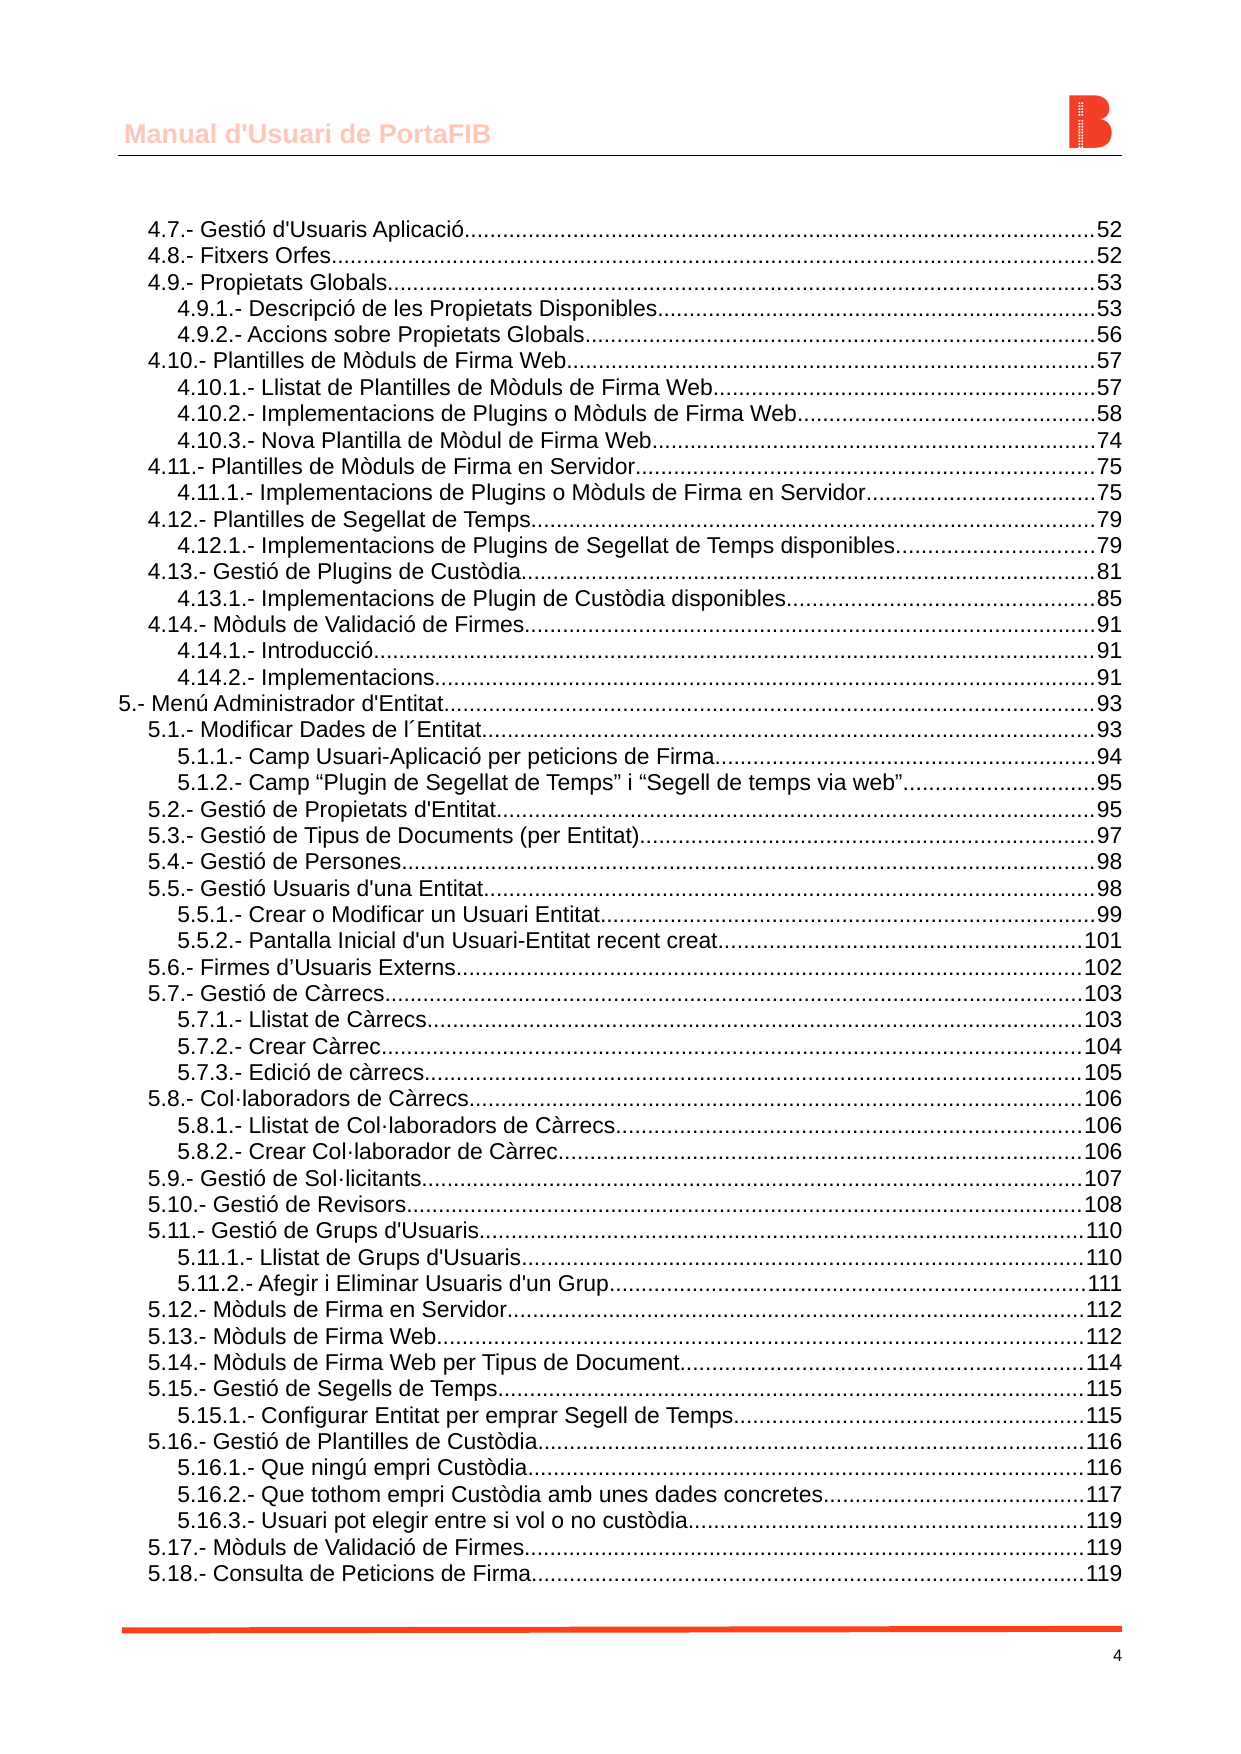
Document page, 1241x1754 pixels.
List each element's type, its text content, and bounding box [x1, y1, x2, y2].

text 4.13.1.- Implementacions de Plugin de Custòdia disponibles 85 [177, 585, 1122, 611]
text 5.9.- Gestió de Sol·licitants 107 [148, 1164, 1122, 1191]
text 4.10.3.- Nova Plantilla de Mòdul de Firma Web 74 [177, 427, 1122, 453]
text 5.15.1.- Configurar Entitat per emprar Segell de Temps 115 [177, 1402, 1122, 1428]
text 5.5.- Gestió Usuaris d'una Entitat 98 [148, 874, 1122, 901]
text 5.13.- Mòduls de Firma Web 112 [148, 1323, 1122, 1349]
text 5.16.- Gestió de Plantilles de Custòdia 116 [148, 1428, 1122, 1454]
text 5.16.3.- Usuari pot elegir entre si vol o no custòdia 119 [177, 1507, 1122, 1533]
text 5.16.1.- Que ningú empri Custòdia 116 [177, 1454, 1122, 1481]
text 4.7.- Gestió d'Usuaris Aplicació 52 [148, 216, 1122, 242]
text 4.14.1.- Introducció 91 [177, 637, 1122, 664]
text 5.6.- Firmes d’Usuaris Externs 102 [148, 954, 1122, 980]
text 5.1.- Modificar Dades de l´Entitat 93 [148, 716, 1122, 743]
text 5.1.2.- Camp “Plugin de Segellat de Temps” i “Segell de temps via web” 95 [177, 769, 1122, 796]
text 5.11.2.- Afegir i Eliminar Usuaris d'un Grup 111 [177, 1270, 1122, 1296]
text 5.15.- Gestió de Segells de Temps 115 [148, 1375, 1122, 1402]
text 5.4.- Gestió de Persones 98 [148, 848, 1122, 874]
text 4.14.2.- Implementacions 91 [177, 664, 1122, 690]
text 5.14.- Mòduls de Firma Web per Tipus de Document 114 [148, 1349, 1122, 1375]
text 5.7.- Gestió de Càrrecs 103 [148, 980, 1122, 1006]
text 4.10.1.- Llistat de Plantilles de Mòduls de Firma Web 57 [177, 374, 1122, 400]
text 5.5.1.- Crear o Modificar un Usuari Entitat 99 [177, 901, 1122, 927]
text 4.10.2.- Implementacions de Plugins o Mòduls de Firma Web 58 [177, 400, 1122, 427]
text 4.13.- Gestió de Plugins de Custòdia 81 [148, 558, 1122, 585]
text 5.18.- Consulta de Peticions de Firma 119 [148, 1560, 1122, 1586]
text 5.2.- Gestió de Propietats d'Entitat 95 [148, 796, 1122, 822]
text 5.12.- Mòduls de Firma en Servidor 112 [148, 1296, 1122, 1323]
text 5.7.3.- Edició de càrrecs 105 [177, 1059, 1122, 1085]
text 5.8.- Col·laboradors de Càrrecs 106 [148, 1085, 1122, 1112]
text 5.1.1.- Camp Usuari-Aplicació per peticions de Firma 94 [177, 743, 1122, 769]
text 5.8.2.- Crear Col·laborador de Càrrec 106 [177, 1138, 1122, 1164]
text 4.11.1.- Implementacions de Plugins o Mòduls de Firma en Servidor 75 [177, 479, 1122, 506]
text 4.12.1.- Implementacions de Plugins de Segellat de Temps disponibles 79 [177, 532, 1122, 558]
text 5.7.2.- Crear Càrrec 104 [177, 1033, 1122, 1059]
text 4.9.- Propietats Globals 53 [148, 268, 1122, 295]
text 5.3.- Gestió de Tipus de Documents (per Entitat) 97 [148, 822, 1122, 848]
text 5.- Menú Administrador d'Entitat 93 [118, 690, 1122, 716]
text 4.11.- Plantilles de Mòduls de Firma en Servidor 75 [148, 453, 1122, 479]
picture [1063, 94, 1117, 150]
text 5.8.1.- Llistat de Col·laboradors de Càrrecs 106 [177, 1112, 1122, 1138]
text 5.16.2.- Que tothom empri Custòdia amb unes dades concretes 117 [177, 1481, 1122, 1507]
text 4.9.1.- Descripció de les Propietats Disponibles 53 [177, 295, 1122, 321]
text 4.12.- Plantilles de Segellat de Temps 79 [148, 506, 1122, 532]
text 4.14.- Mòduls de Validació de Firmes 91 [148, 611, 1122, 637]
text 4.10.- Plantilles de Mòduls de Firma Web 57 [148, 347, 1122, 374]
text 5.11.1.- Llistat de Grups d'Usuaris 110 [177, 1243, 1122, 1270]
text 4.8.- Fitxers Orfes 52 [148, 242, 1122, 268]
text 5.10.- Gestió de Revisors 108 [148, 1191, 1122, 1217]
text 5.7.1.- Llistat de Càrrecs 103 [177, 1006, 1122, 1033]
text 5.17.- Mòduls de Validació de Firmes 119 [148, 1533, 1122, 1560]
text 4.9.2.- Accions sobre Propietats Globals 56 [177, 321, 1122, 347]
text 5.11.- Gestió de Grups d'Usuaris 110 [148, 1217, 1122, 1243]
text 5.5.2.- Pantalla Inicial d'un Usuari-Entitat recent creat 101 [177, 927, 1122, 954]
